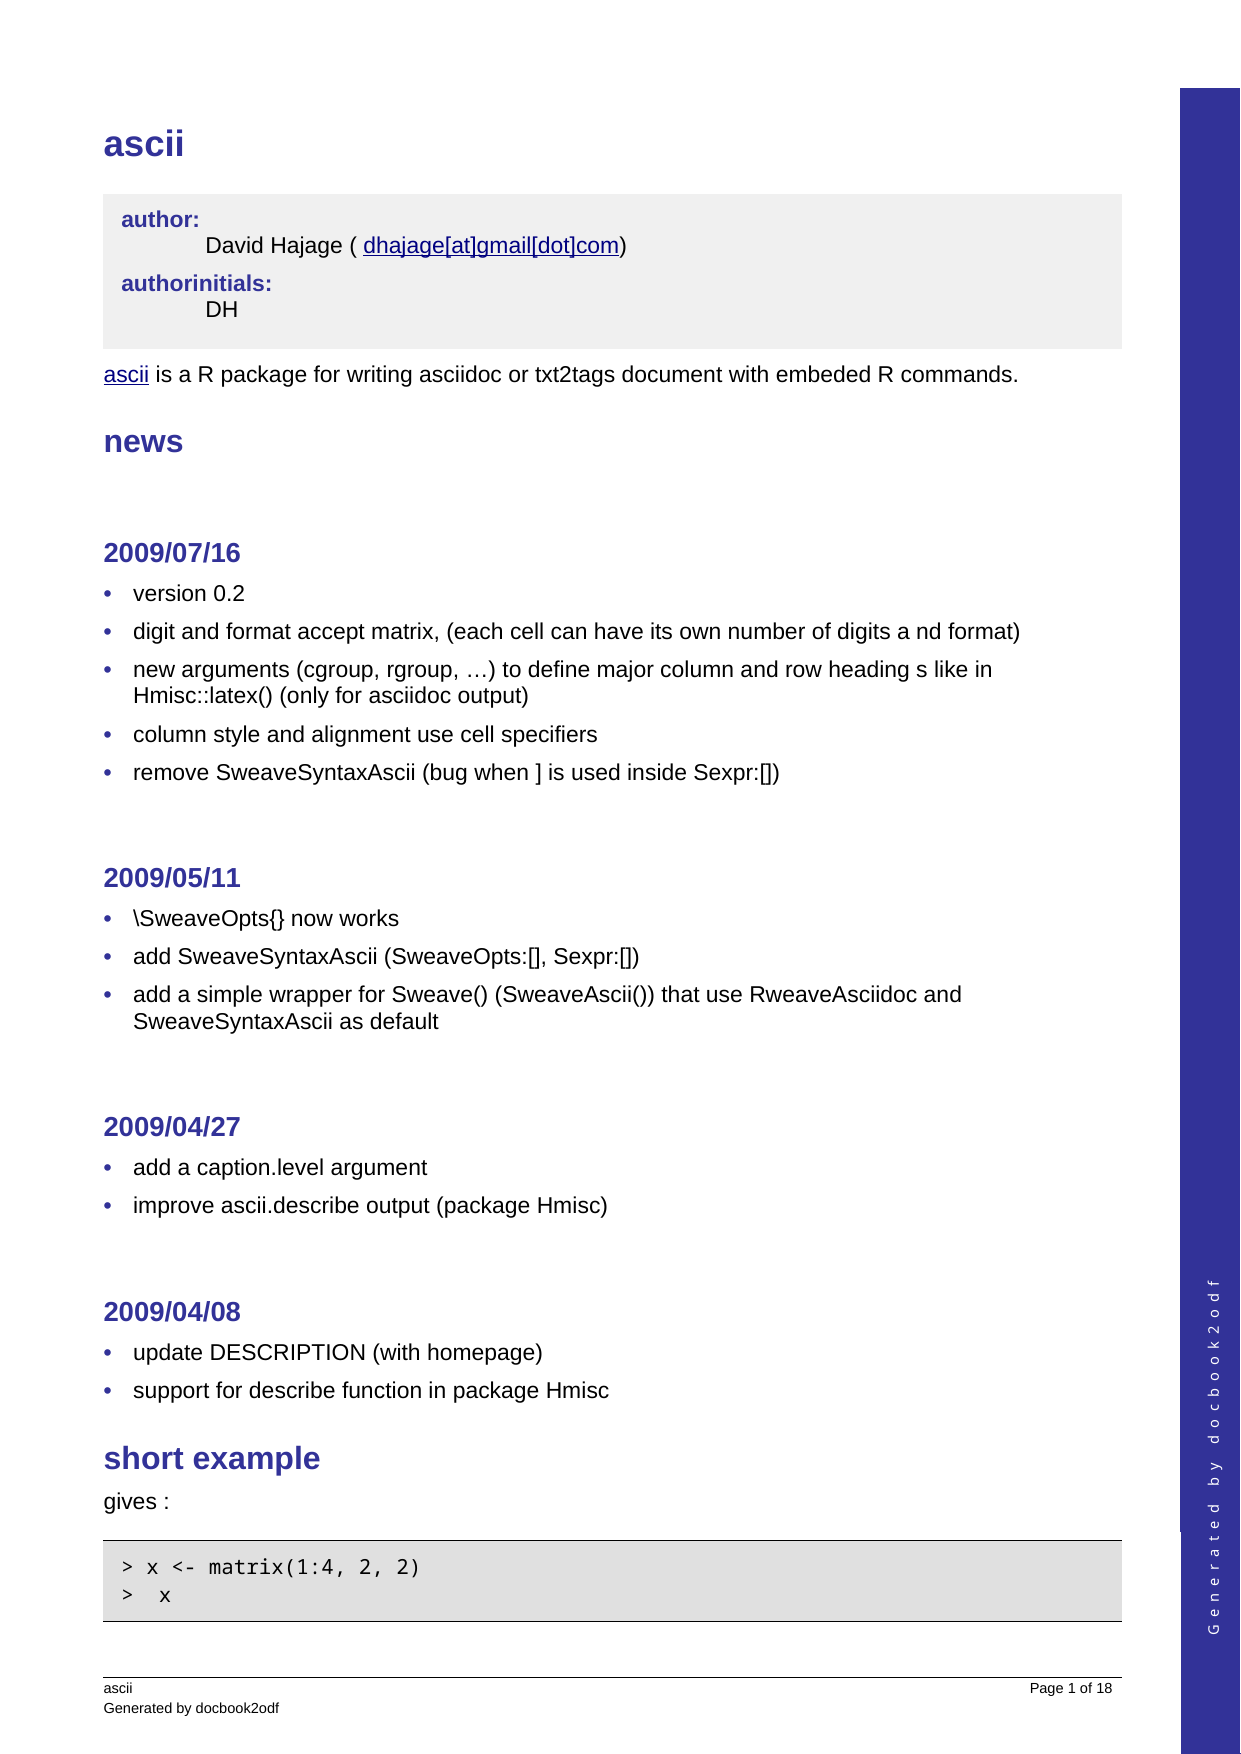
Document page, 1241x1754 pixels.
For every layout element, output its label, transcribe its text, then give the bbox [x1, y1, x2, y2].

table_cell DH [205, 296, 1122, 323]
list column style and alignment use cell specifiers [103, 721, 1122, 747]
subtitle short example [103, 1439, 1122, 1476]
subtitle news [103, 423, 1122, 459]
table_cell [103, 296, 205, 323]
title ascii [103, 87, 1122, 164]
list update DESCRIPTION (with homepage) [103, 1339, 1122, 1365]
list add a simple wrapper for Sweave() (SweaveAscii()) that use RweaveAsciidoc and SweaveSyntaxAscii as default [103, 981, 1122, 1034]
table_cell David Hajage ( dhajage[at]gmail[dot]com) [205, 232, 1122, 258]
list digit and format accept matrix, (each cell can have its own number of digits a nd format) [103, 618, 1122, 644]
table_header author: [103, 194, 1122, 232]
list add SweaveSyntaxAscii (SweaveOpts:[], Sexpr:[]) [103, 943, 1122, 970]
list support for describe function in package Hmisc [103, 1377, 1122, 1403]
subtitle 2009/07/16 [103, 536, 1122, 568]
list add a caption.level argument [103, 1154, 1122, 1181]
table_cell [103, 232, 205, 258]
subtitle 2009/04/08 [103, 1296, 1122, 1327]
list \SweaveOpts{} now works [103, 905, 1122, 932]
list new arguments (cgroup, rgroup, …) to define major column and row heading s like in Hmisc::latex() (only for asciidoc output) [103, 656, 1122, 709]
subtitle 2009/04/27 [103, 1111, 1122, 1143]
list version 0.2 [103, 580, 1122, 606]
list improve ascii.describe output (package Hmisc) [103, 1192, 1122, 1219]
table_cell [103, 323, 1122, 349]
text gives : [103, 1488, 1122, 1514]
subtitle 2009/05/11 [103, 862, 1122, 893]
text > x [103, 1569, 1122, 1621]
text ascii is a R package for writing asciidoc or txt2tags document with embeded R commands. [103, 361, 1122, 387]
table_cell authorinitials: [103, 258, 1122, 296]
text > x <- matrix(1:4, 2, 2) [103, 1541, 1122, 1569]
list remove SweaveSyntaxAscii (bug when ] is used inside Sexpr:[]) [103, 759, 1122, 785]
